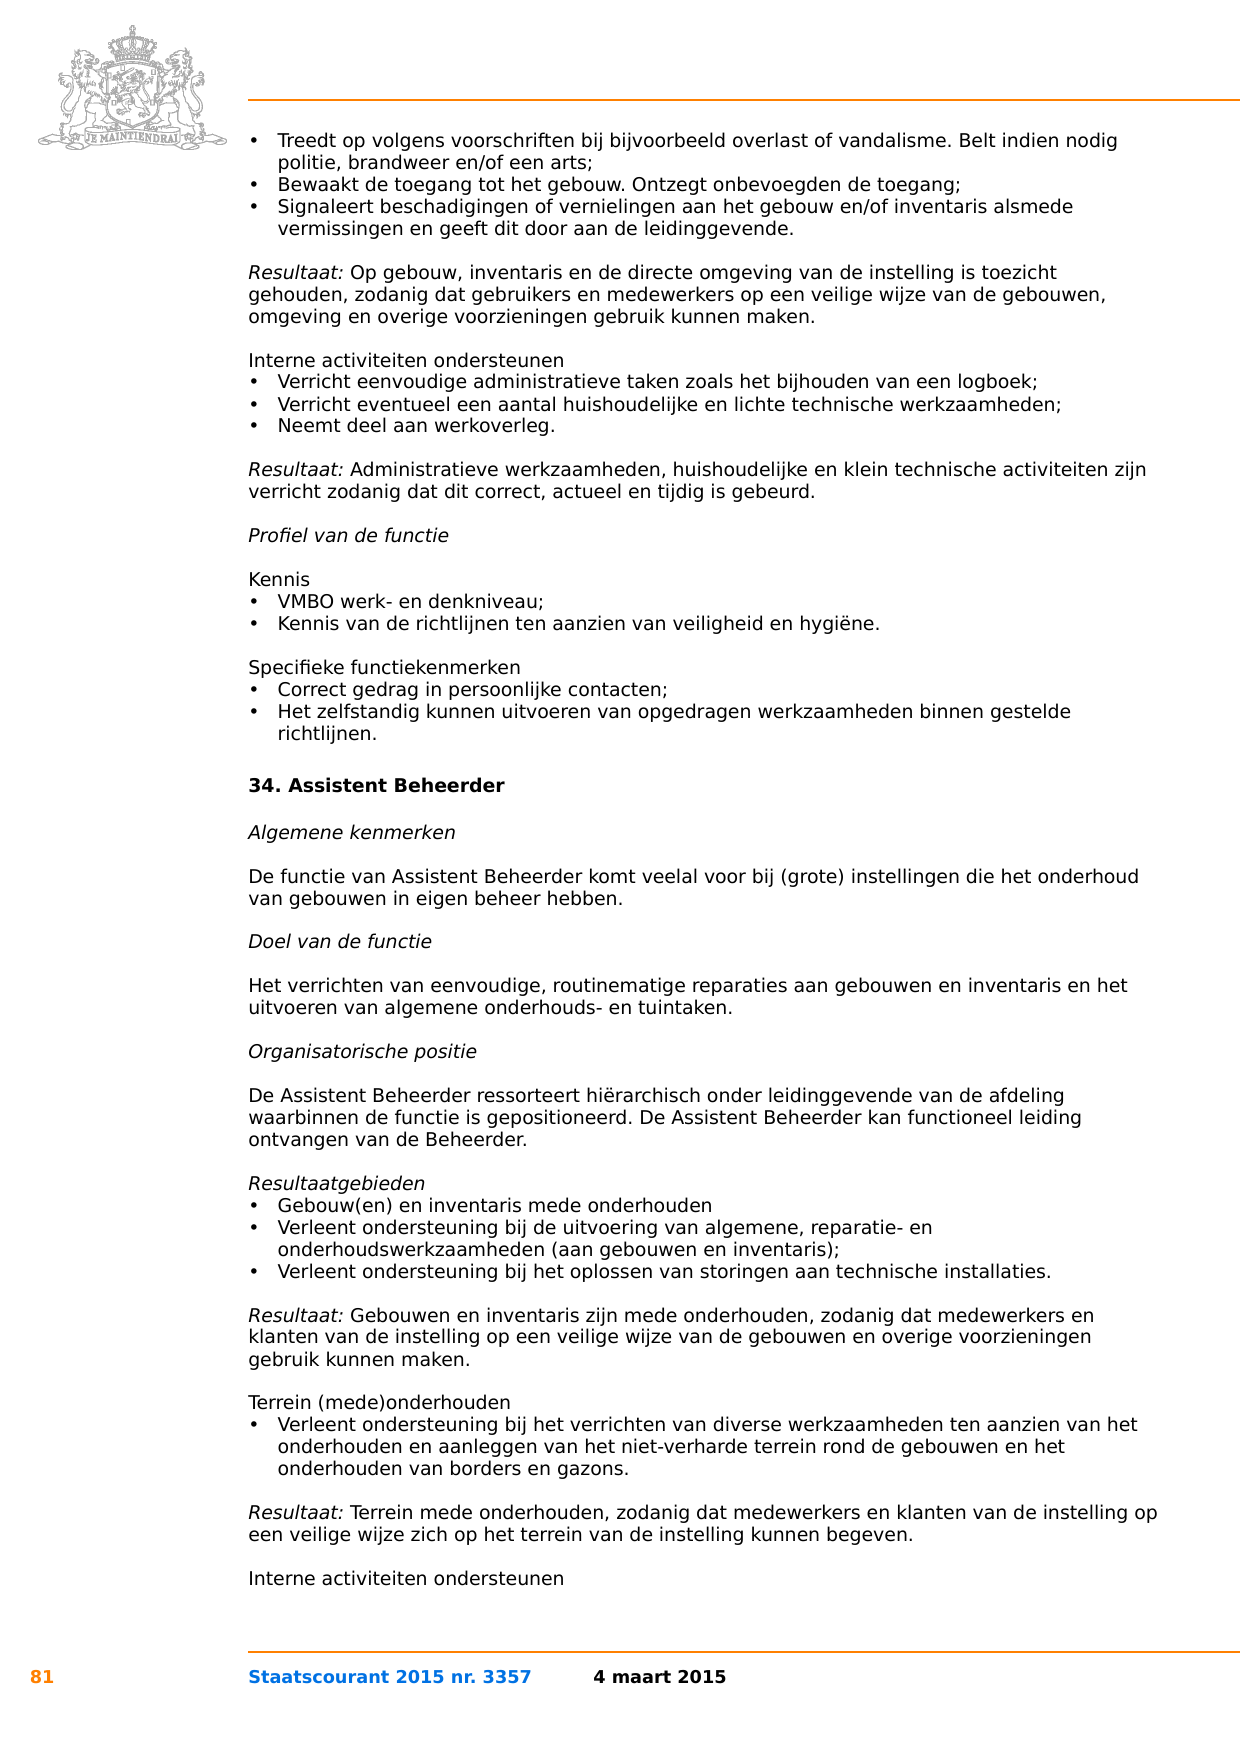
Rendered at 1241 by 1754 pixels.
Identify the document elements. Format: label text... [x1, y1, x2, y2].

text De functie van Assistent Beheerder komt veelal voor bij (grote) instellingen die het onderhoud van gebouwen in eigen beheer hebben. [248, 866, 1163, 909]
text Interne activiteiten ondersteunen [248, 1568, 1163, 1590]
text • Verricht eventueel een aantal huishoudelijke en lichte technische werkzaamheden; [248, 393, 1163, 415]
text • VMBO werk- en denkniveau; [248, 591, 1163, 613]
text • Het zelfstandig kunnen uitvoeren van opgedragen werkzaamheden binnen gestelde richtlijnen. [248, 701, 1163, 745]
text Het verrichten van eenvoudige, routinematige reparaties aan gebouwen en inventaris en het uitvoeren van algemene onderhouds- en tuintaken. [248, 975, 1163, 1019]
text • Verleent ondersteuning bij het oplossen van storingen aan technische installaties. [248, 1261, 1163, 1283]
text • Signaleert beschadigingen of vernielingen aan het gebouw en/of inventaris alsmede vermissingen en geeft dit door aan de leidinggevende. [248, 196, 1163, 240]
text Resultaat: Terrein mede onderhouden, zodanig dat medewerkers en klanten van de instelling op een veilige wijze zich op het terrein van de instelling kunnen begeven. [248, 1502, 1163, 1546]
text • Neemt deel aan werkoverleg. [248, 415, 1163, 437]
text • Treedt op volgens voorschriften bij bijvoorbeeld overlast of vandalisme. Belt indien nodig politie, brandweer en/of een arts; [248, 130, 1163, 174]
text Resultaatgebieden [248, 1173, 1163, 1195]
text De Assistent Beheerder ressorteert hiërarchisch onder leidinggevende van de afdeling waarbinnen de functie is gepositioneerd. De Assistent Beheerder kan functioneel leiding ontvangen van de Beheerder. [248, 1085, 1163, 1151]
text Doel van de functie [248, 931, 1163, 953]
text • Bewaakt de toegang tot het gebouw. Ontzegt onbevoegden de toegang; [248, 174, 1163, 196]
picture [38, 25, 227, 150]
text Profiel van de functie [248, 525, 1163, 547]
subtitle 34. Assistent Beheerder [248, 775, 1163, 797]
text Resultaat: Gebouwen en inventaris zijn mede onderhouden, zodanig dat medewerkers en klanten van de instelling op een veilige wijze van de gebouwen en overige voorzieningen gebruik kunnen maken. [248, 1304, 1163, 1370]
text • Gebouw(en) en inventaris mede onderhouden [248, 1195, 1163, 1217]
text • Verleent ondersteuning bij de uitvoering van algemene, reparatie- en onderhoudswerkzaamheden (aan gebouwen en inventaris); [248, 1217, 1163, 1261]
text Interne activiteiten ondersteunen [248, 349, 1163, 371]
text • Kennis van de richtlijnen ten aanzien van veiligheid en hygiëne. [248, 613, 1163, 635]
text • Verricht eenvoudige administratieve taken zoals het bijhouden van een logboek; [248, 371, 1163, 393]
text • Verleent ondersteuning bij het verrichten van diverse werkzaamheden ten aanzien van het onderhouden en aanleggen van het niet-verharde terrein rond de gebouwen en het onderhouden van borders en gazons. [248, 1414, 1163, 1480]
text Resultaat: Op gebouw, inventaris en de directe omgeving van de instelling is toezicht gehouden, zodanig dat gebruikers en medewerkers op een veilige wijze van de gebouwen, omgeving en overige voorzieningen gebruik kunnen maken. [248, 262, 1163, 328]
text Organisatorische positie [248, 1041, 1163, 1063]
text Resultaat: Administratieve werkzaamheden, huishoudelijke en klein technische activiteiten zijn verricht zodanig dat dit correct, actueel en tijdig is gebeurd. [248, 459, 1163, 503]
text Terrein (mede)onderhouden [248, 1392, 1163, 1414]
text Algemene kenmerken [248, 822, 1163, 844]
text Specifieke functiekenmerken [248, 657, 1163, 679]
text • Correct gedrag in persoonlijke contacten; [248, 679, 1163, 701]
text Kennis [248, 569, 1163, 591]
